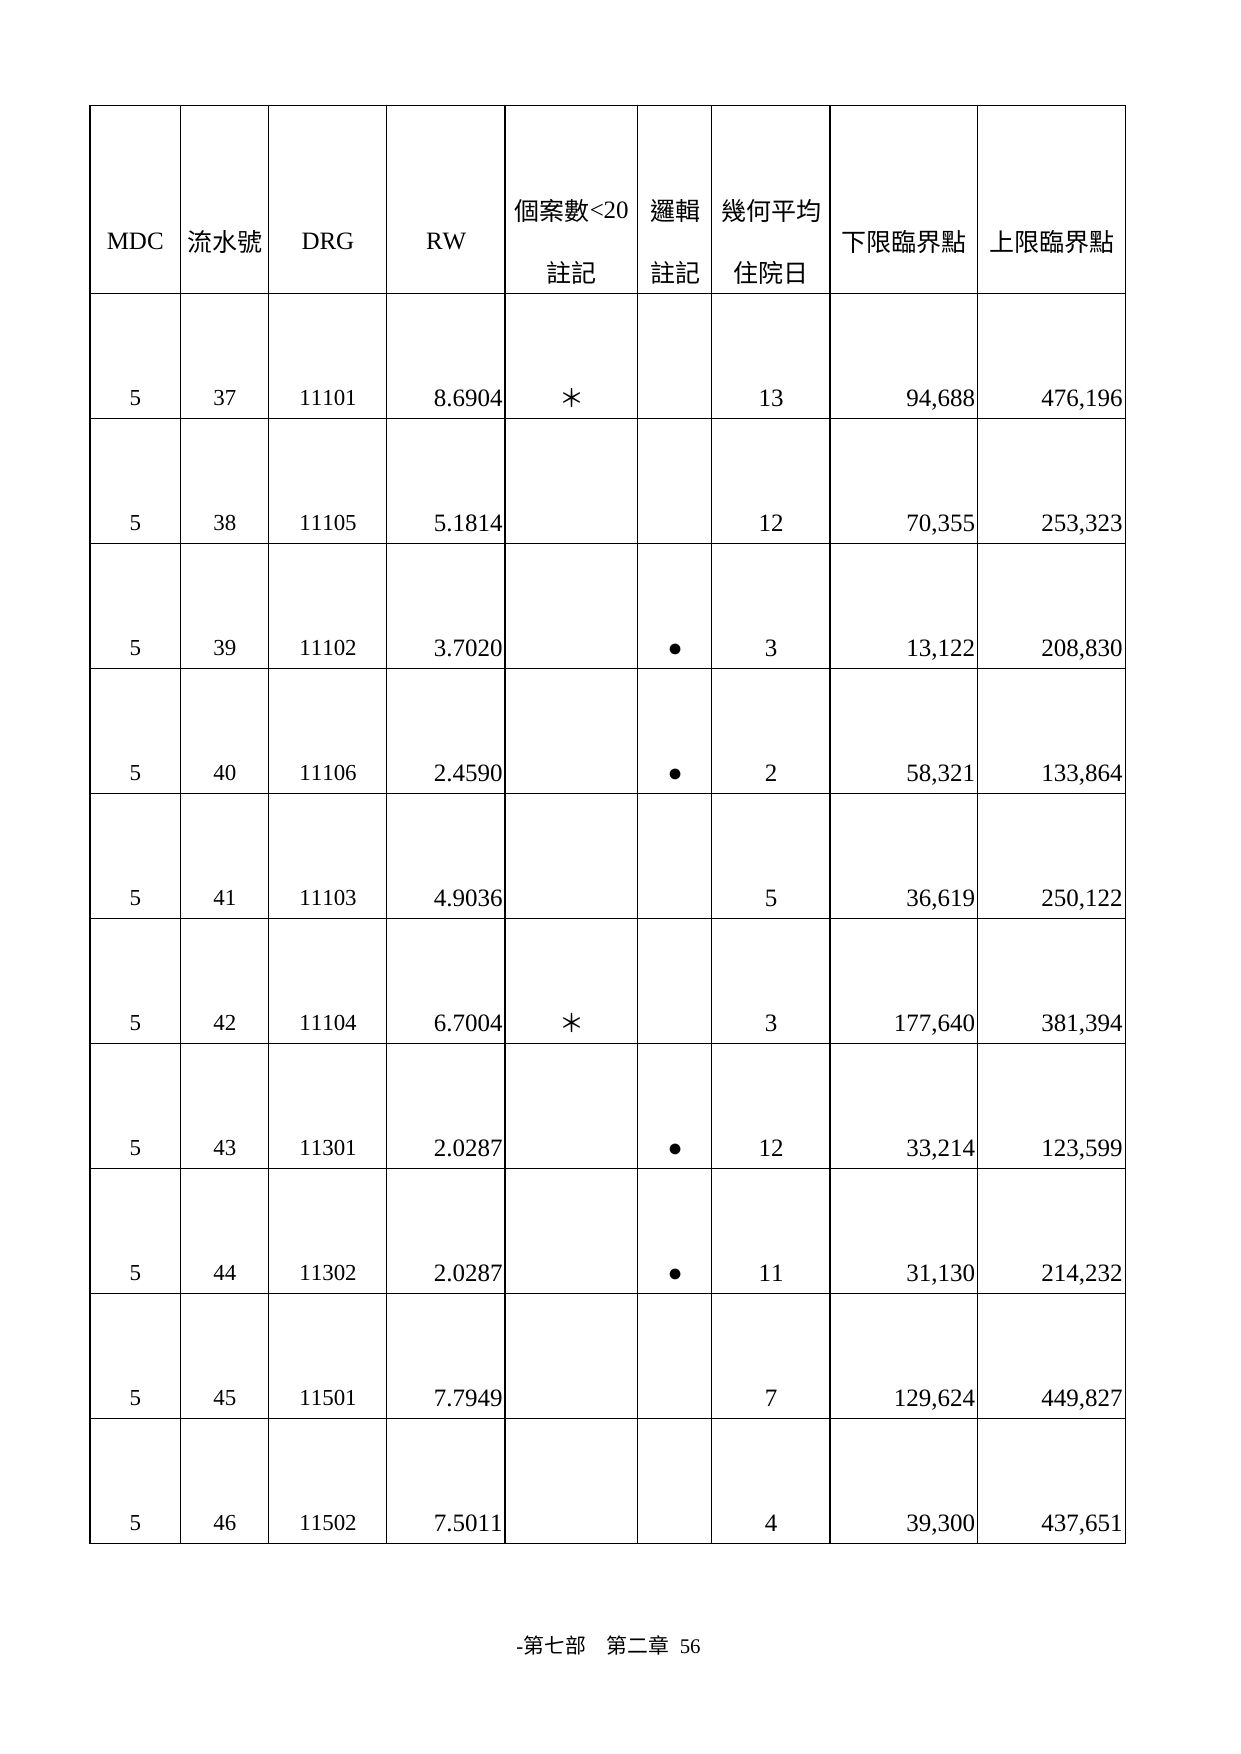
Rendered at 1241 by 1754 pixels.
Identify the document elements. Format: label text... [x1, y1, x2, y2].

table_cell 11102 [269, 544, 386, 668]
table_cell [638, 1419, 711, 1543]
table_header MDC [91, 106, 180, 293]
table_cell 46 [181, 1419, 268, 1543]
table_cell 44 [181, 1169, 268, 1293]
table_cell 5 [712, 794, 829, 918]
table_cell 7.7949 [387, 1294, 504, 1418]
table_cell 2 [712, 669, 829, 793]
table_cell 5.1814 [387, 419, 504, 543]
table_cell 8.6904 [387, 294, 504, 418]
table_cell 11502 [269, 1419, 386, 1543]
table_cell ● [638, 544, 711, 668]
table_cell 5 [91, 669, 180, 793]
table_cell 5 [91, 1419, 180, 1543]
table_cell [638, 794, 711, 918]
table_cell 133,864 [978, 669, 1125, 793]
table_cell 123,599 [978, 1044, 1125, 1168]
table_cell 5 [91, 544, 180, 668]
table_cell [638, 1294, 711, 1418]
table_cell 11302 [269, 1169, 386, 1293]
table_cell 36,619 [831, 794, 977, 918]
table_cell 40 [181, 669, 268, 793]
table_cell [506, 1419, 637, 1543]
table_cell 11105 [269, 419, 386, 543]
table_cell 42 [181, 919, 268, 1043]
table_cell ＊ [506, 919, 637, 1043]
table_cell 5 [91, 294, 180, 418]
table_header 下限臨界點 [831, 106, 977, 293]
table_cell [506, 669, 637, 793]
table_cell 177,640 [831, 919, 977, 1043]
table_cell 39,300 [831, 1419, 977, 1543]
table_cell [638, 294, 711, 418]
table_cell 5 [91, 1294, 180, 1418]
table_cell 476,196 [978, 294, 1125, 418]
table_cell 3 [712, 919, 829, 1043]
table_cell 129,624 [831, 1294, 977, 1418]
table_cell 11501 [269, 1294, 386, 1418]
table_cell [638, 919, 711, 1043]
table_cell 253,323 [978, 419, 1125, 543]
table_cell 11 [712, 1169, 829, 1293]
table_cell 43 [181, 1044, 268, 1168]
table_cell [506, 1294, 637, 1418]
table_cell 2.4590 [387, 669, 504, 793]
table_cell 5 [91, 1044, 180, 1168]
table_cell 12 [712, 419, 829, 543]
table_cell ● [638, 1169, 711, 1293]
table_cell 3 [712, 544, 829, 668]
table_header 個案數<20註記 [506, 106, 637, 293]
table_cell 5 [91, 419, 180, 543]
table_cell 13 [712, 294, 829, 418]
table_cell 11106 [269, 669, 386, 793]
table_cell 5 [91, 919, 180, 1043]
table_cell [506, 1044, 637, 1168]
table_header 邏輯註記 [638, 106, 711, 293]
table_cell [506, 794, 637, 918]
table_cell ● [638, 669, 711, 793]
table_cell 39 [181, 544, 268, 668]
table_cell 70,355 [831, 419, 977, 543]
table_cell 7.5011 [387, 1419, 504, 1543]
table_header DRG [269, 106, 386, 293]
table_cell 11101 [269, 294, 386, 418]
table_cell 94,688 [831, 294, 977, 418]
table_cell [506, 544, 637, 668]
table_cell 33,214 [831, 1044, 977, 1168]
table_cell 3.7020 [387, 544, 504, 668]
table_cell [638, 419, 711, 543]
table_cell 31,130 [831, 1169, 977, 1293]
table_cell ● [638, 1044, 711, 1168]
table_cell 214,232 [978, 1169, 1125, 1293]
table_cell 12 [712, 1044, 829, 1168]
table_cell 11104 [269, 919, 386, 1043]
table_cell [506, 1169, 637, 1293]
table_cell 250,122 [978, 794, 1125, 918]
table_header RW [387, 106, 504, 293]
table_cell 449,827 [978, 1294, 1125, 1418]
table_cell 4.9036 [387, 794, 504, 918]
table_cell 2.0287 [387, 1169, 504, 1293]
table_cell 2.0287 [387, 1044, 504, 1168]
table_cell ＊ [506, 294, 637, 418]
table_header 幾何平均住院日 [712, 106, 829, 293]
table_cell 37 [181, 294, 268, 418]
table_cell [506, 419, 637, 543]
table_cell 13,122 [831, 544, 977, 668]
table_cell 45 [181, 1294, 268, 1418]
table_cell 38 [181, 419, 268, 543]
table_cell 5 [91, 794, 180, 918]
table_cell 7 [712, 1294, 829, 1418]
table_cell 4 [712, 1419, 829, 1543]
table_header 流水號 [181, 106, 268, 293]
table_cell 41 [181, 794, 268, 918]
table_cell 6.7004 [387, 919, 504, 1043]
table_cell 58,321 [831, 669, 977, 793]
table_cell 11301 [269, 1044, 386, 1168]
table_cell 437,651 [978, 1419, 1125, 1543]
table_cell 11103 [269, 794, 386, 918]
table_header 上限臨界點 [978, 106, 1125, 293]
table_cell 208,830 [978, 544, 1125, 668]
table_cell 5 [91, 1169, 180, 1293]
table_cell 381,394 [978, 919, 1125, 1043]
